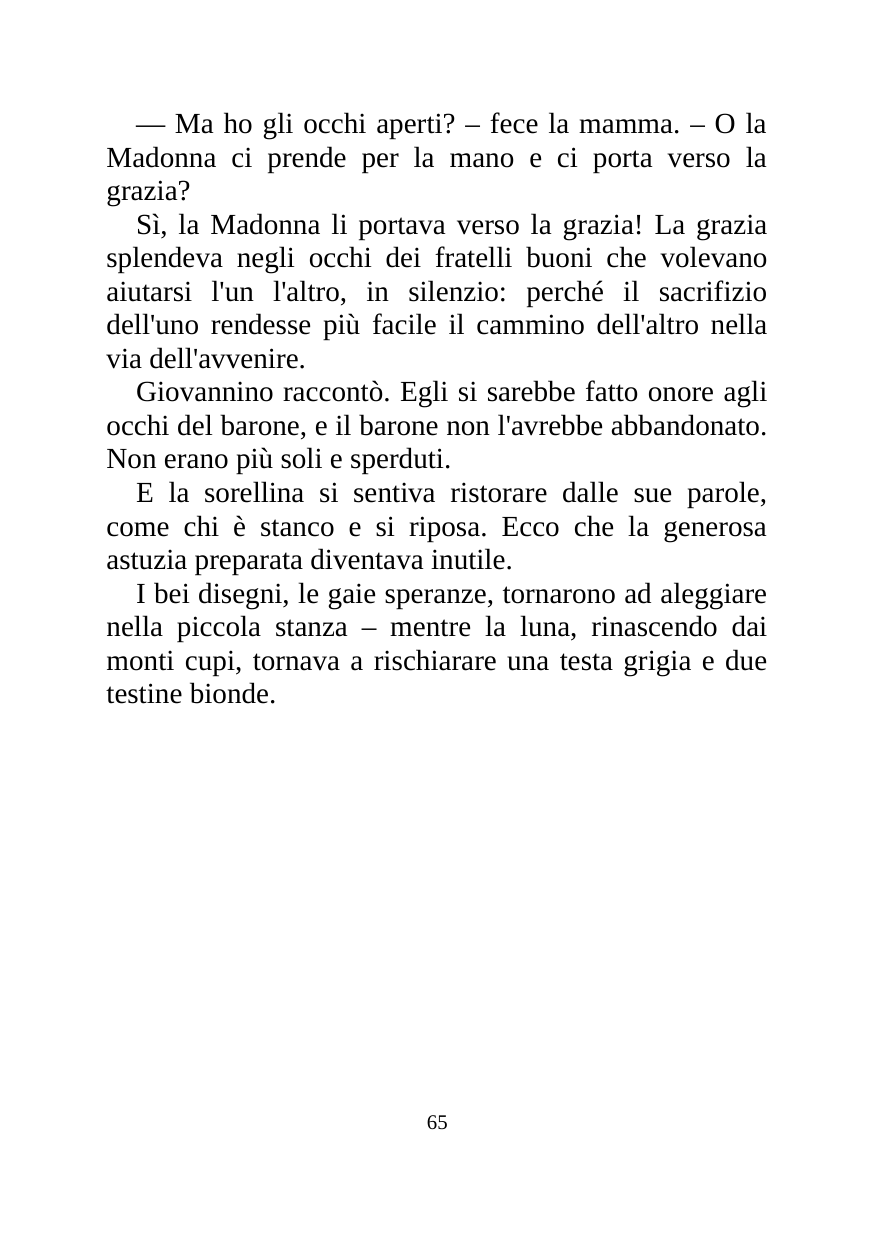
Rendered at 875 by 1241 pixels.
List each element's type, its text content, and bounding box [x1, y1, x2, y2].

text — Ma ho gli occhi aperti? – fece la mamma. – O la Madonna ci prende per la mano e ci porta verso la grazia? [106, 106, 768, 207]
text E la sorellina si sentiva ristorare dalle sue parole, come chi è stanco e si riposa. Ecco che la generosa astuzia preparata diventava inutile. [106, 475, 768, 576]
text Sì, la Madonna li portava verso la grazia! La grazia splendeva negli occhi dei fratelli buoni che volevano aiutarsi l'un l'altro, in silenzio: perché il sacrifizio dell'uno rendesse più facile il cammino dell'altro nella via dell'avvenire. [106, 207, 768, 374]
text Giovannino raccontò. Egli si sarebbe fatto onore agli occhi del barone, e il barone non l'avrebbe abbandonato. Non erano più soli e sperduti. [106, 374, 768, 475]
text I bei disegni, le gaie speranze, tornarono ad aleggiare nella piccola stanza – mentre la luna, rinascendo dai monti cupi, tornava a rischiarare una testa grigia e due testine bionde. [106, 576, 768, 710]
